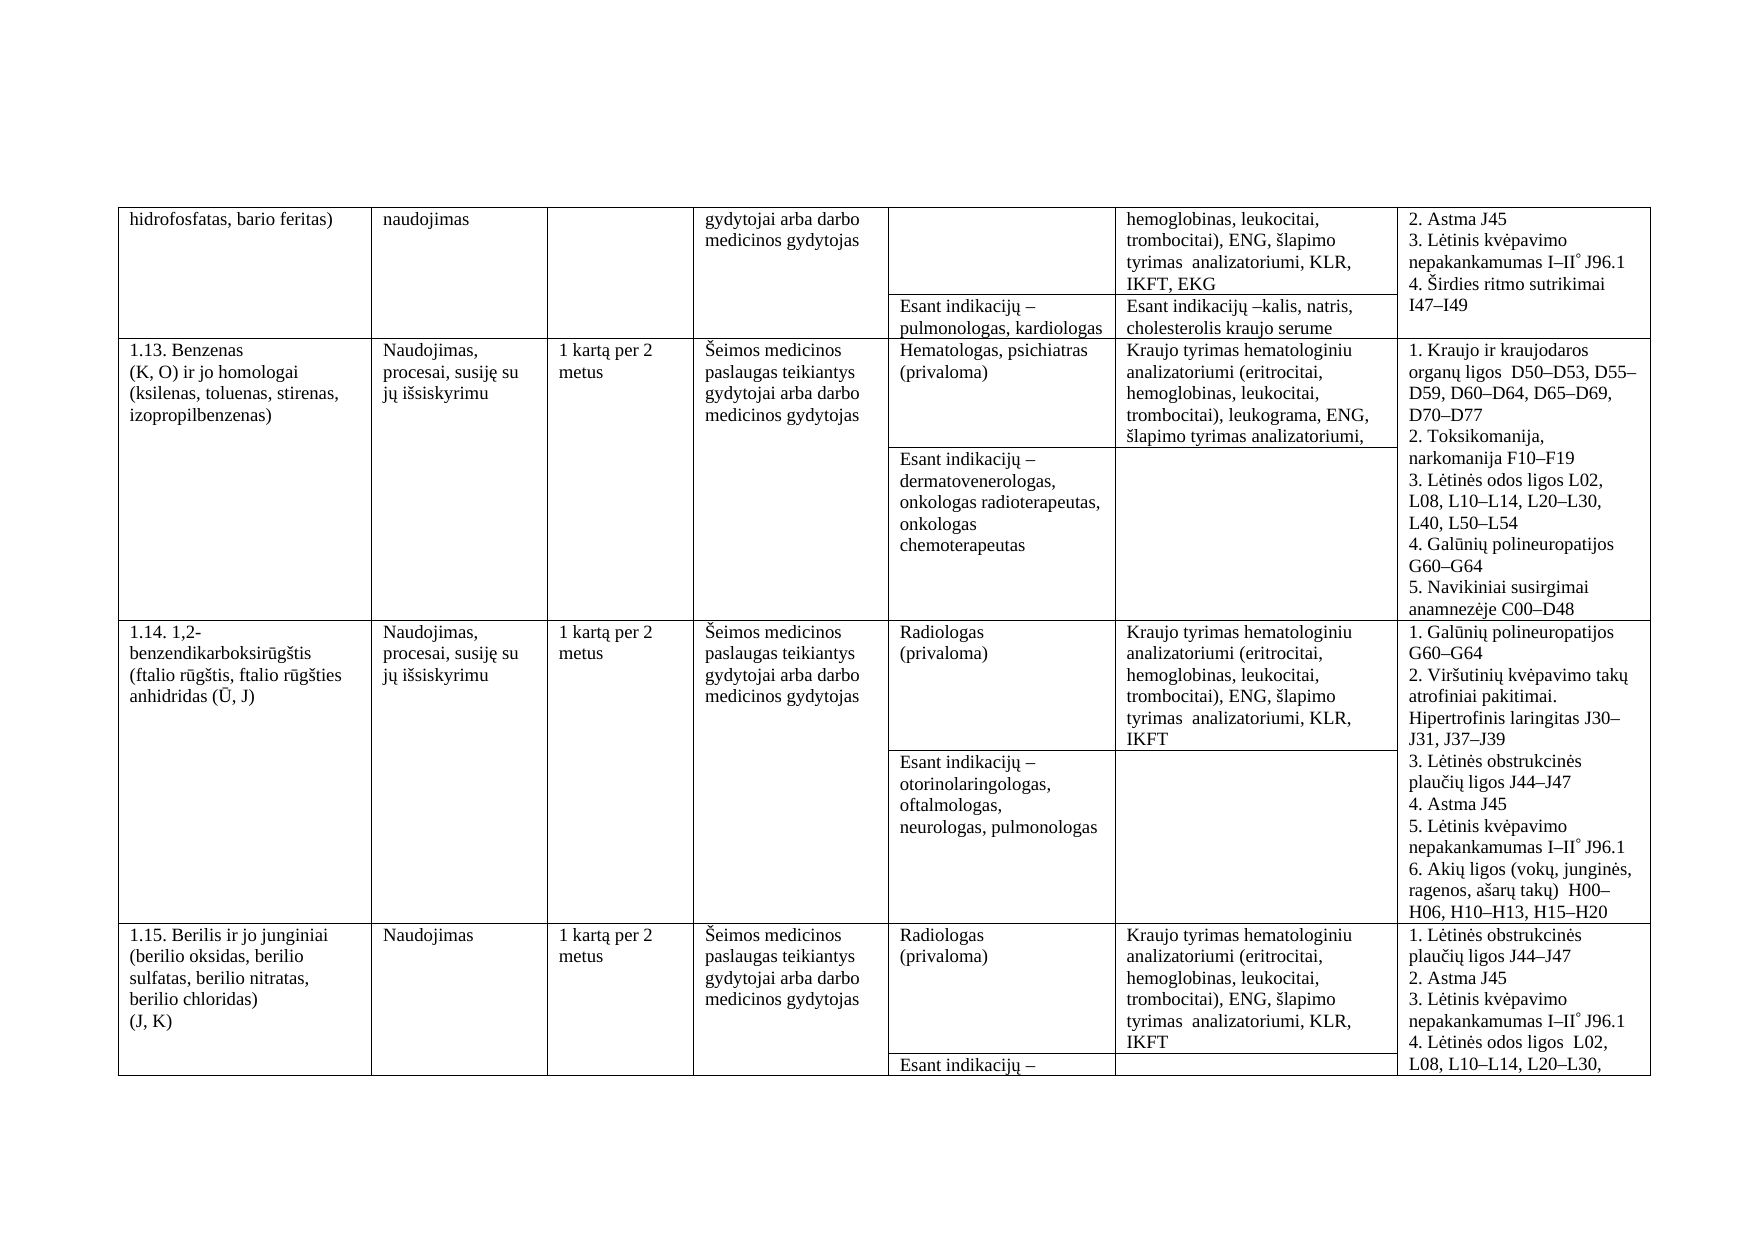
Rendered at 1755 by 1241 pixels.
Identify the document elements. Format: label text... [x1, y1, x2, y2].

table_cell Hematologas, psichiatras (privaloma) [889, 339, 1115, 447]
table_cell 1. Lėtinės obstrukcinės plaučių ligos J44–J47 2. Astma J45 3. Lėtinis kvėpavimo nepakankamumas I–II J96.1 4. Lėtinės odos ligos L02, L08, L10–L14, L20–L30, [1398, 924, 1650, 1075]
table_cell 1.15. Berilis ir jo junginiai (berilio oksidas, berilio sulfatas, berilio nitratas, berilio chloridas) (J, K) [119, 924, 371, 1075]
table_cell Radiologas (privaloma) [889, 924, 1115, 1053]
table_cell 1 kartą per 2 metus [548, 339, 693, 619]
table_cell 1.13. Benzenas (K, O) ir jo homologai (ksilenas, toluenas, stirenas, izopropilbenzenas) [119, 339, 371, 619]
table_cell Naudojimas [372, 924, 547, 1075]
table_cell 1. Galūnių polineuropatijos G60–G64 2. Viršutinių kvėpavimo takų atrofiniai pakitimai. Hipertrofinis laringitas J30–J31, J37–J39 3. Lėtinės obstrukcinės plaučių ligos J44–J47 4. Astma J45 5. Lėtinis kvėpavimo nepakankamumas I–II J96.1 6. Akių ligos (vokų, junginės, ragenos, ašarų takų) H00–H06, H10–H13, H15–H20 [1398, 621, 1650, 922]
table_cell Esant indikacijų –otorinolaringologas, oftalmologas, neurologas, pulmonologas [889, 751, 1115, 922]
table_cell Esant indikacijų –pulmonologas, kardiologas [889, 295, 1115, 338]
table_cell [1116, 751, 1397, 922]
table_cell Naudojimas, procesai, susiję su jų išsiskyrimu [372, 339, 547, 619]
table_cell [1116, 448, 1397, 619]
table_cell 1.14. 1,2-benzendikarboksirūgštis (ftalio rūgštis, ftalio rūgšties anhidridas (Ū, J) [119, 621, 371, 922]
table_cell 1 kartą per 2 metus [548, 924, 693, 1075]
table_cell [889, 208, 1115, 294]
table_cell 2. Astma J45 3. Lėtinis kvėpavimo nepakankamumas I–II J96.1 4. Širdies ritmo sutrikimai I47–I49 [1398, 208, 1650, 338]
table_cell naudojimas [372, 208, 547, 338]
table_cell Šeimos medicinos paslaugas teikiantys gydytojai arba darbo medicinos gydytojas [694, 339, 888, 619]
table_cell gydytojai arba darbo medicinos gydytojas [694, 208, 888, 338]
table_cell Šeimos medicinos paslaugas teikiantys gydytojai arba darbo medicinos gydytojas [694, 924, 888, 1075]
table_cell 1 kartą per 2 metus [548, 621, 693, 922]
table_cell hidrofosfatas, bario feritas) [119, 208, 371, 338]
table_cell Kraujo tyrimas hematologiniu analizatoriumi (eritrocitai, hemoglobinas, leukocitai, trombocitai), ENG, šlapimo tyrimas analizatoriumi, KLR, IKFT [1116, 621, 1397, 750]
table_cell [1116, 1054, 1397, 1075]
table_cell Šeimos medicinos paslaugas teikiantys gydytojai arba darbo medicinos gydytojas [694, 621, 888, 922]
table_cell [548, 208, 693, 338]
table_cell 1. Kraujo ir kraujodaros organų ligos D50–D53, D55–D59, D60–D64, D65–D69, D70–D77 2. Toksikomanija, narkomanija F10–F19 3. Lėtinės odos ligos L02, L08, L10–L14, L20–L30, L40, L50–L54 4. Galūnių polineuropatijos G60–G64 5. Navikiniai susirgimai anamnezėje C00–D48 [1398, 339, 1650, 619]
table_cell hemoglobinas, leukocitai, trombocitai), ENG, šlapimo tyrimas analizatoriumi, KLR, IKFT, EKG [1116, 208, 1397, 294]
table_cell Esant indikacijų –dermatovenerologas, onkologas radioterapeutas, onkologas chemoterapeutas [889, 448, 1115, 619]
table_cell Radiologas (privaloma) [889, 621, 1115, 750]
table_cell Kraujo tyrimas hematologiniu analizatoriumi (eritrocitai, hemoglobinas, leukocitai, trombocitai), leukograma, ENG, šlapimo tyrimas analizatoriumi, [1116, 339, 1397, 447]
table_cell Naudojimas, procesai, susiję su jų išsiskyrimu [372, 621, 547, 922]
table_cell Esant indikacijų –kalis, natris, cholesterolis kraujo serume [1116, 295, 1397, 338]
table_cell Kraujo tyrimas hematologiniu analizatoriumi (eritrocitai, hemoglobinas, leukocitai, trombocitai), ENG, šlapimo tyrimas analizatoriumi, KLR, IKFT [1116, 924, 1397, 1053]
table_cell Esant indikacijų – [889, 1054, 1115, 1075]
